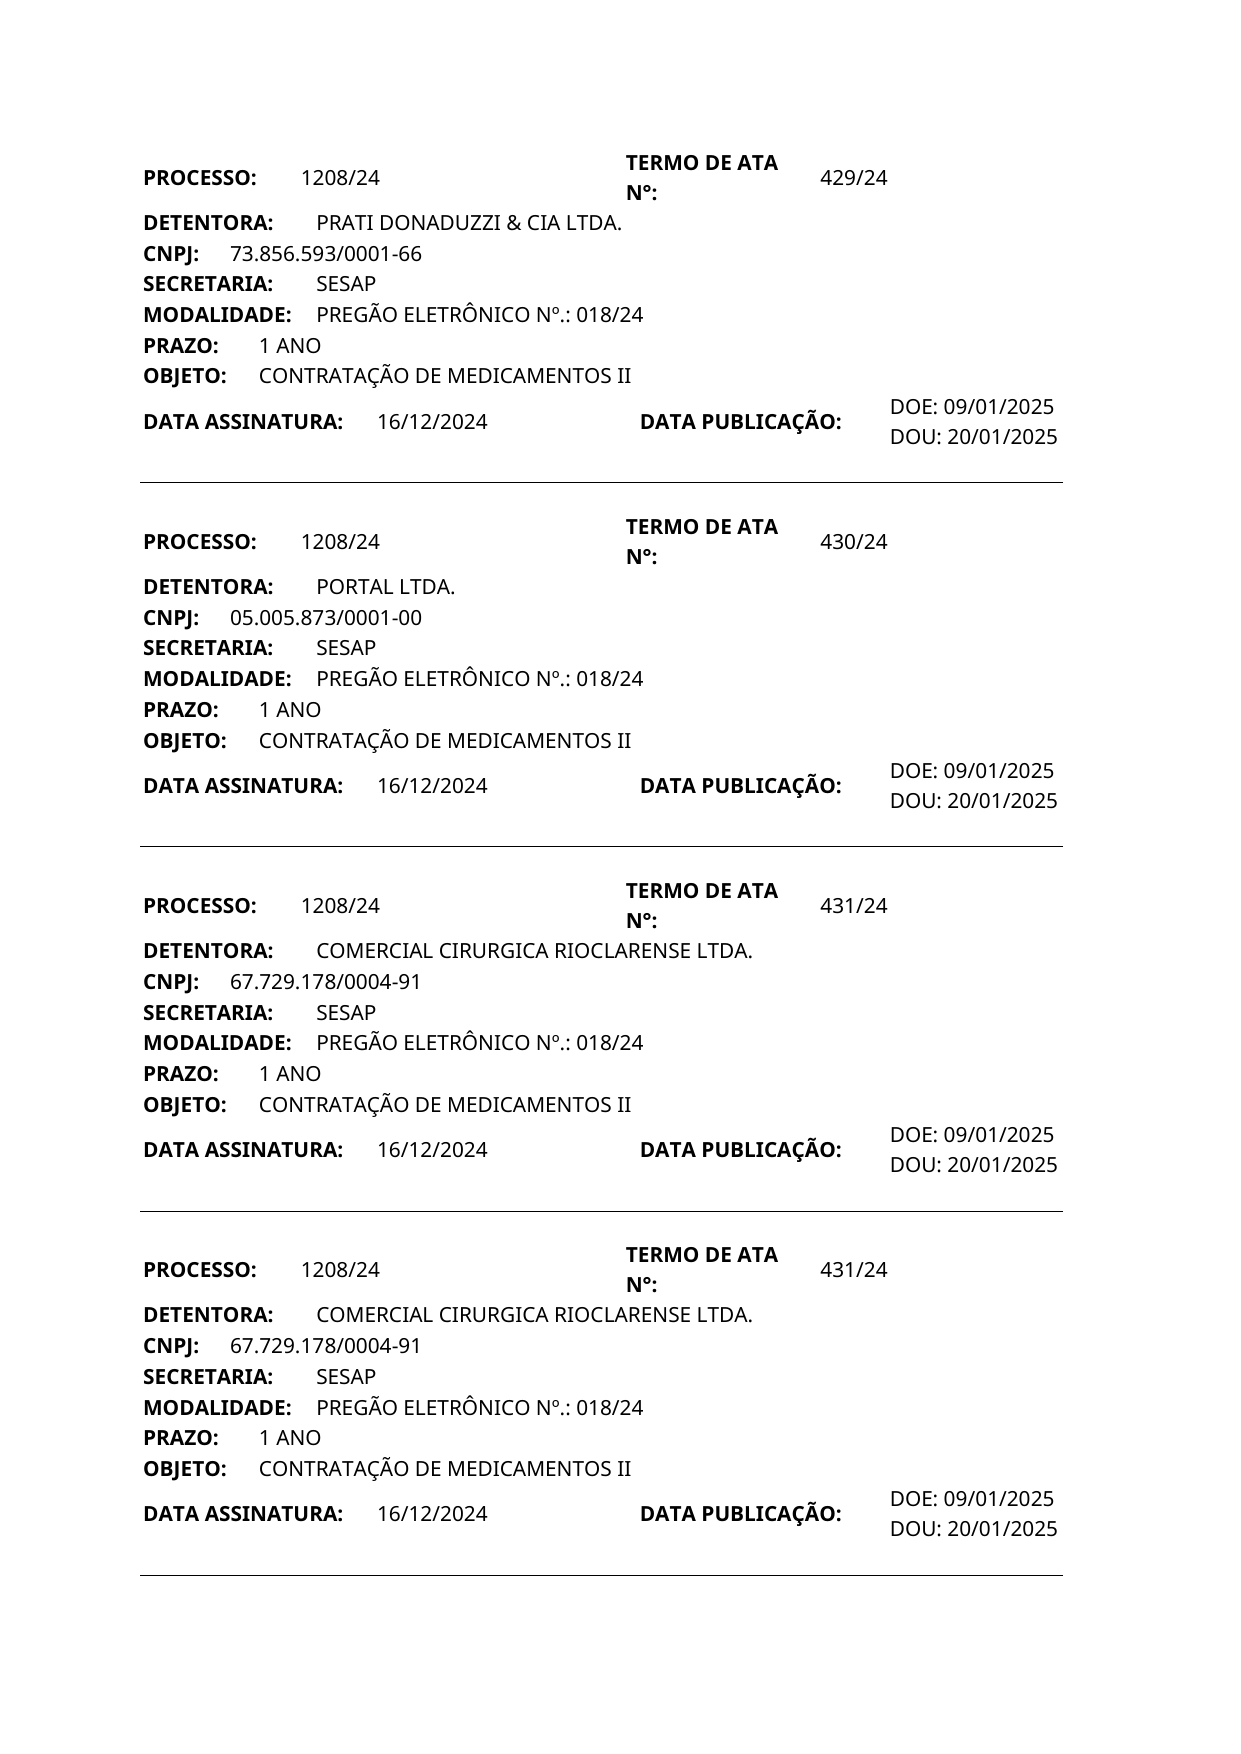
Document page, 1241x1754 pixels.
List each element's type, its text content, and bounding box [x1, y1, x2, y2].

table_cell OBJETO: [136, 361, 251, 392]
table_cell CONTRATAÇÃO DE MEDICAMENTOS ii [251, 1090, 1104, 1120]
table_cell DATA ASSINATURA: [136, 1484, 369, 1544]
table_cell DATA PUBLICAÇÃO: [632, 756, 882, 816]
table_cell CONTRATAÇÃO DE MEDICAMENTOS ii [251, 1454, 1104, 1484]
table_cell 1 ANO [251, 1423, 1104, 1454]
table_cell PREGÃO ELETRÔNICO Nº.: 018/24 [309, 300, 1104, 330]
table_header 429/24 [813, 148, 1104, 207]
table_cell PRATI DONADUZZI & CIA lTDA. [309, 208, 1104, 238]
table_cell DOE: 09/01/2025 DOU: 20/01/2025 [882, 756, 1104, 816]
table_header PROCESSO: [136, 148, 293, 207]
table_cell 16/12/2024 [370, 392, 632, 452]
table_header 430/24 [813, 512, 1104, 572]
table_header 1208/24 [293, 876, 618, 936]
table_cell SESAP [309, 997, 1104, 1028]
table_cell 16/12/2024 [370, 1120, 632, 1180]
table_cell 05.005.873/0001-00 [223, 603, 1104, 633]
table_cell PRAZO: [136, 695, 251, 725]
table_cell OBJETO: [136, 1090, 251, 1120]
table_cell DETENTORA: [136, 572, 309, 602]
table_cell 16/12/2024 [370, 1484, 632, 1544]
table_cell SECRETARIA: [136, 1361, 309, 1392]
table_cell PRAZO: [136, 330, 251, 361]
table_cell MODALIDADE: [136, 1392, 309, 1423]
table_cell DOE: 09/01/2025 DOU: 20/01/2025 [882, 1484, 1104, 1544]
table_cell OBJETO: [136, 1454, 251, 1484]
table_header 1208/24 [293, 1240, 618, 1300]
table_cell PREGÃO ELETRÔNICO Nº.: 018/24 [309, 1028, 1104, 1059]
table_cell DOE: 09/01/2025 DOU: 20/01/2025 [882, 392, 1104, 452]
table_cell MODALIDADE: [136, 1028, 309, 1059]
table_cell CNPJ: [136, 967, 222, 997]
table_header PROCESSO: [136, 876, 293, 936]
table_cell PREGÃO ELETRÔNICO Nº.: 018/24 [309, 1392, 1104, 1423]
table_cell 67.729.178/0004-91 [223, 967, 1104, 997]
table_cell DATA ASSINATURA: [136, 1120, 369, 1180]
table_cell 67.729.178/0004-91 [223, 1331, 1104, 1361]
table_cell DETENTORA: [136, 1300, 309, 1331]
table_cell DATA PUBLICAÇÃO: [632, 392, 882, 452]
table_header TERMO DE ATA N°: [618, 148, 813, 207]
table_cell DATA ASSINATURA: [136, 392, 369, 452]
table_header 431/24 [813, 876, 1104, 936]
table_cell CNPJ: [136, 1331, 222, 1361]
table_cell CONTRATAÇÃO DE MEDICAMENTOS ii [251, 725, 1104, 756]
table_cell SECRETARIA: [136, 269, 309, 300]
table_cell DATA ASSINATURA: [136, 756, 369, 816]
table_cell MODALIDADE: [136, 300, 309, 330]
table_cell CNPJ: [136, 238, 222, 269]
table_cell 1 ANO [251, 330, 1104, 361]
table_cell SESAP [309, 633, 1104, 664]
table_header TERMO DE ATA N°: [618, 512, 813, 572]
table_cell SECRETARIA: [136, 633, 309, 664]
table_cell PORTAL lTDA. [309, 572, 1104, 602]
table_cell DATA PUBLICAÇÃO: [632, 1484, 882, 1544]
table_cell CNPJ: [136, 603, 222, 633]
table_cell DETENTORA: [136, 936, 309, 967]
table_cell OBJETO: [136, 725, 251, 756]
table_header PROCESSO: [136, 1240, 293, 1300]
table_cell SESAP [309, 269, 1104, 300]
table_cell SECRETARIA: [136, 997, 309, 1028]
table_header TERMO DE ATA N°: [618, 1240, 813, 1300]
table_cell COMERCIAL CIRURGICA RIOCLARENSE lTDA. [309, 1300, 1104, 1331]
table_cell PREGÃO ELETRÔNICO Nº.: 018/24 [309, 664, 1104, 694]
table_cell 1 ANO [251, 1059, 1104, 1089]
table_header 431/24 [813, 1240, 1104, 1300]
table_cell 73.856.593/0001-66 [223, 238, 1104, 269]
table_cell SESAP [309, 1361, 1104, 1392]
table_cell DOE: 09/01/2025 DOU: 20/01/2025 [882, 1120, 1104, 1180]
table_cell CONTRATAÇÃO DE MEDICAMENTOS ii [251, 361, 1104, 392]
table_header 1208/24 [293, 148, 618, 207]
table_header PROCESSO: [136, 512, 293, 572]
table_cell MODALIDADE: [136, 664, 309, 694]
table_cell DETENTORA: [136, 208, 309, 238]
table_header TERMO DE ATA N°: [618, 876, 813, 936]
table_cell PRAZO: [136, 1423, 251, 1454]
table_cell COMERCIAL CIRURGICA RIOCLARENSE lTDA. [309, 936, 1104, 967]
table_cell 16/12/2024 [370, 756, 632, 816]
table_cell DATA PUBLICAÇÃO: [632, 1120, 882, 1180]
table_header 1208/24 [293, 512, 618, 572]
table_cell PRAZO: [136, 1059, 251, 1089]
table_cell 1 ANO [251, 695, 1104, 725]
